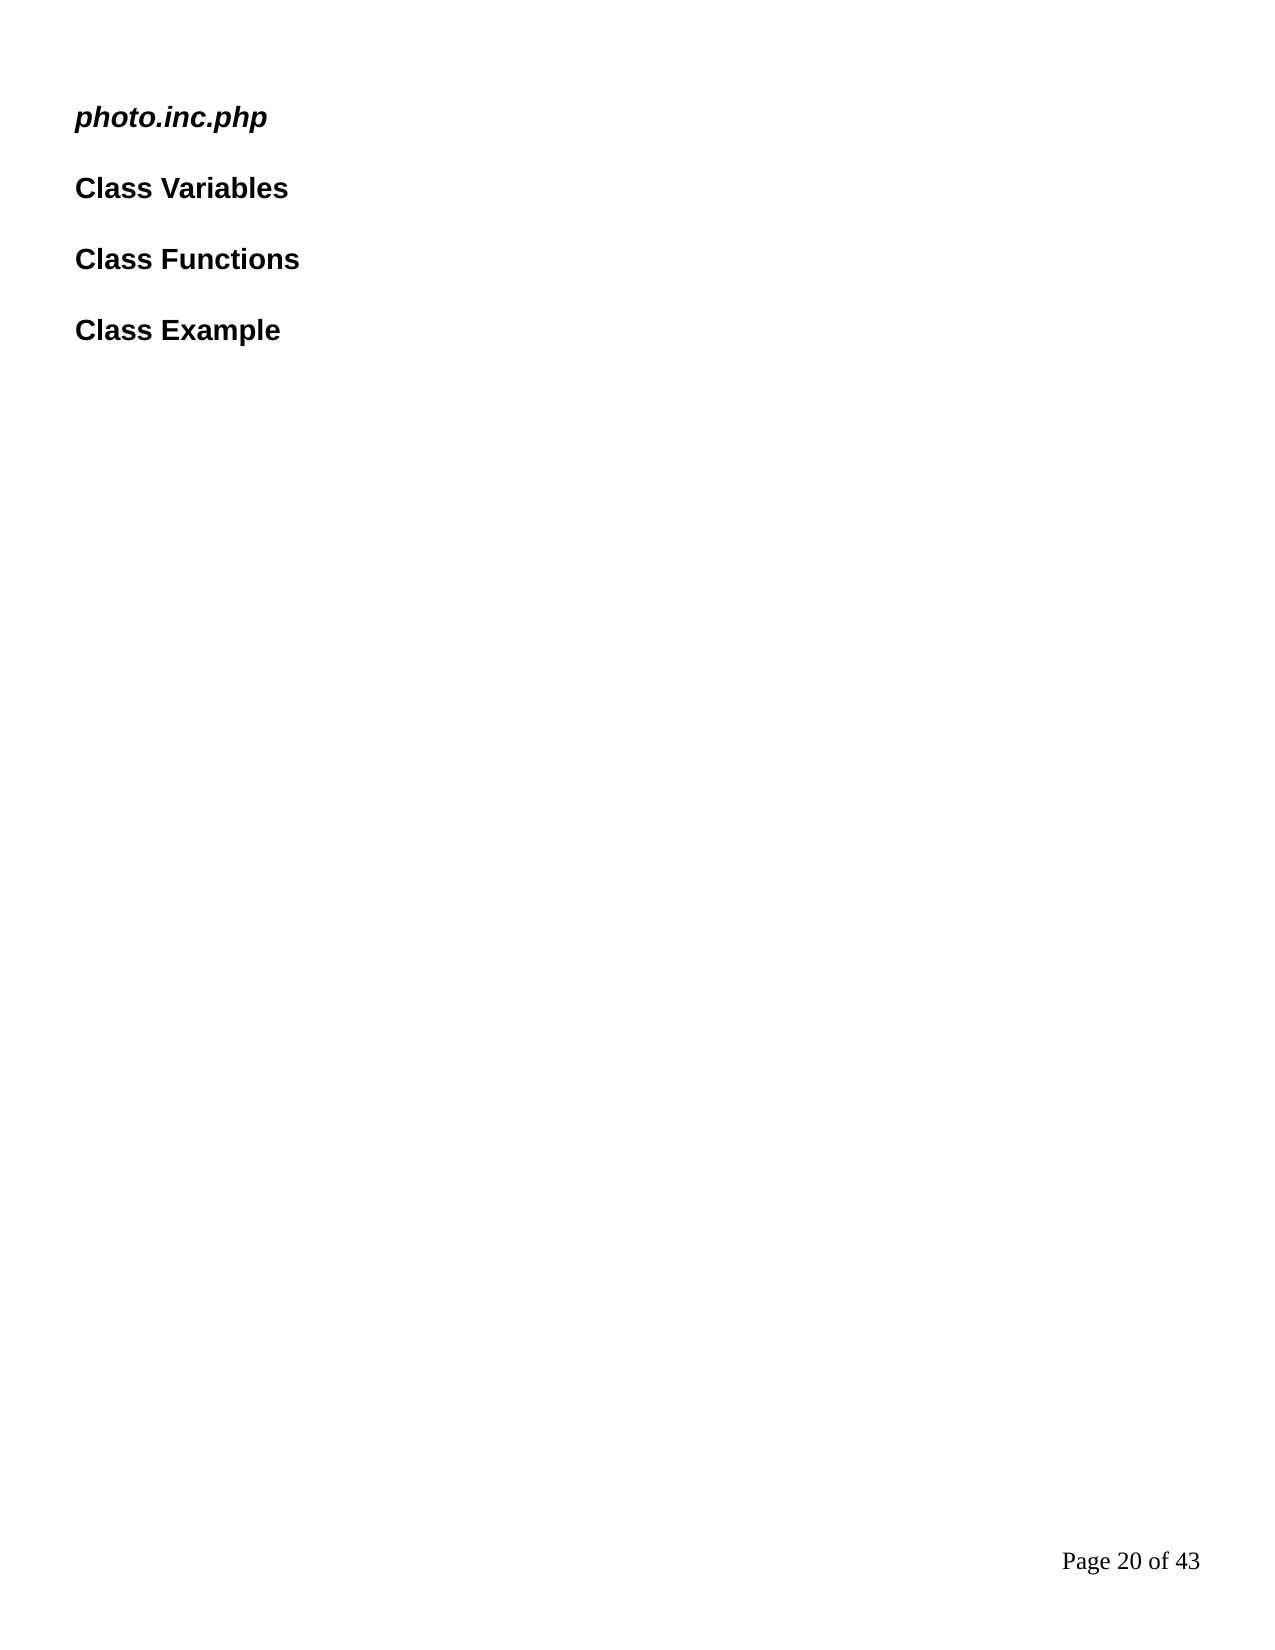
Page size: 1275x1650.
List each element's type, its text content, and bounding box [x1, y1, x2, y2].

subtitle photo.inc.php [75, 100, 1200, 133]
subtitle Class Functions [75, 242, 1200, 276]
subtitle Class Variables [75, 171, 1200, 204]
subtitle Class Example [75, 313, 1200, 347]
